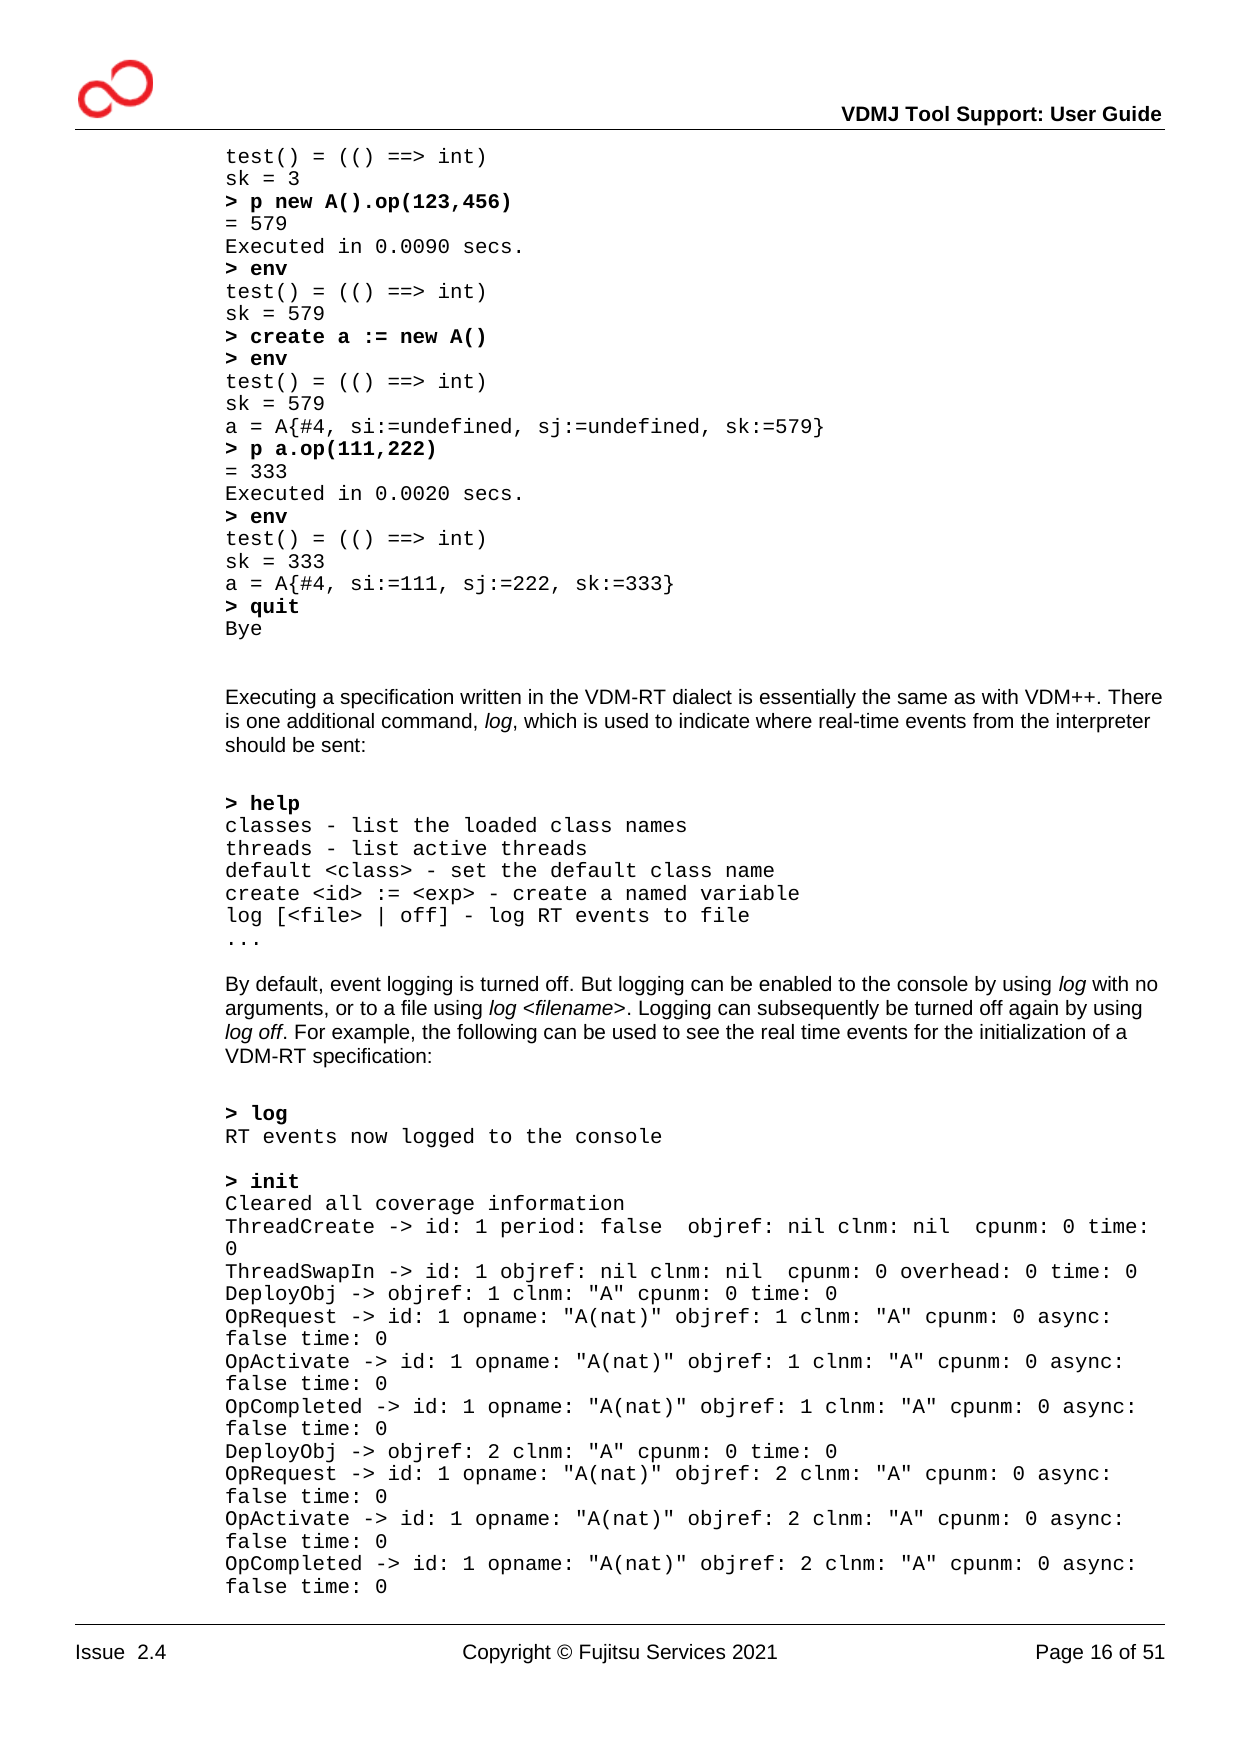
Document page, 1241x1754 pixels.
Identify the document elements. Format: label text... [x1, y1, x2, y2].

text sk = 579 [225, 393, 1165, 415]
text ThreadSwapIn -> id: 1 objref: nil clnm: nil cpunm: 0 overhead: 0 time: 0 [225, 1260, 1165, 1283]
text RT events now logged to the console [225, 1125, 1165, 1148]
text > quit [225, 595, 1165, 618]
text By default, event logging is turned off. But logging can be enabled to the console by using log with no arguments, or to a file using log <filename>. Logging can subsequently be turned off again by using log off. For example, the following can be used to see the real time events for the initialization of a VDM-RT specification: [225, 972, 1165, 1068]
text a = A{#4, si:=111, sj:=222, sk:=333} [225, 573, 1165, 595]
text OpRequest -> id: 1 opname: "A(nat)" objref: 2 clnm: "A" cpunm: 0 async: false time: 0 [225, 1463, 1165, 1508]
picture [78, 52, 153, 128]
text ... [225, 927, 1165, 949]
text log [<file> | off] - log RT events to file [225, 904, 1165, 927]
text test() = (() ==> int) [225, 528, 1165, 550]
text sk = 333 [225, 550, 1165, 573]
text sk = 579 [225, 303, 1165, 325]
text classes - list the loaded class names [225, 814, 1165, 837]
text > env [225, 505, 1165, 528]
text sk = 3 [225, 168, 1165, 190]
text Executed in 0.0090 secs. [225, 235, 1165, 258]
text > init [225, 1170, 1165, 1193]
text > create a := new A() [225, 325, 1165, 348]
text DeployObj -> objref: 1 clnm: "A" cpunm: 0 time: 0 [225, 1283, 1165, 1305]
text Cleared all coverage information [225, 1193, 1165, 1215]
text > log [225, 1103, 1165, 1125]
text a = A{#4, si:=undefined, sj:=undefined, sk:=579} [225, 415, 1165, 438]
text OpActivate -> id: 1 opname: "A(nat)" objref: 2 clnm: "A" cpunm: 0 async: false time: 0 [225, 1508, 1165, 1553]
text default <class> - set the default class name [225, 859, 1165, 882]
text test() = (() ==> int) [225, 145, 1165, 168]
text > p new A().op(123,456) [225, 190, 1165, 213]
text create <id> := <exp> - create a named variable [225, 882, 1165, 904]
text > p a.op(111,222) [225, 438, 1165, 460]
text test() = (() ==> int) [225, 370, 1165, 393]
text DeployObj -> objref: 2 clnm: "A" cpunm: 0 time: 0 [225, 1440, 1165, 1463]
text Executed in 0.0020 secs. [225, 483, 1165, 505]
text > env [225, 348, 1165, 370]
text OpCompleted -> id: 1 opname: "A(nat)" objref: 1 clnm: "A" cpunm: 0 async: false time: 0 [225, 1395, 1165, 1440]
text = 579 [225, 213, 1165, 235]
text OpCompleted -> id: 1 opname: "A(nat)" objref: 2 clnm: "A" cpunm: 0 async: false time: 0 [225, 1553, 1165, 1598]
text test() = (() ==> int) [225, 280, 1165, 303]
text > help [225, 792, 1165, 814]
text Bye [225, 618, 1165, 640]
text ThreadCreate -> id: 1 period: false objref: nil clnm: nil cpunm: 0 time: 0 [225, 1215, 1165, 1260]
text OpRequest -> id: 1 opname: "A(nat)" objref: 1 clnm: "A" cpunm: 0 async: false time: 0 [225, 1305, 1165, 1350]
text = 333 [225, 460, 1165, 483]
text threads - list active threads [225, 837, 1165, 859]
text > env [225, 258, 1165, 280]
text OpActivate -> id: 1 opname: "A(nat)" objref: 1 clnm: "A" cpunm: 0 async: false time: 0 [225, 1350, 1165, 1395]
text Executing a specification written in the VDM-RT dialect is essentially the same as with VDM++. There is one additional command, log, which is used to indicate where real-time events from the interpreter should be sent: [225, 685, 1165, 757]
